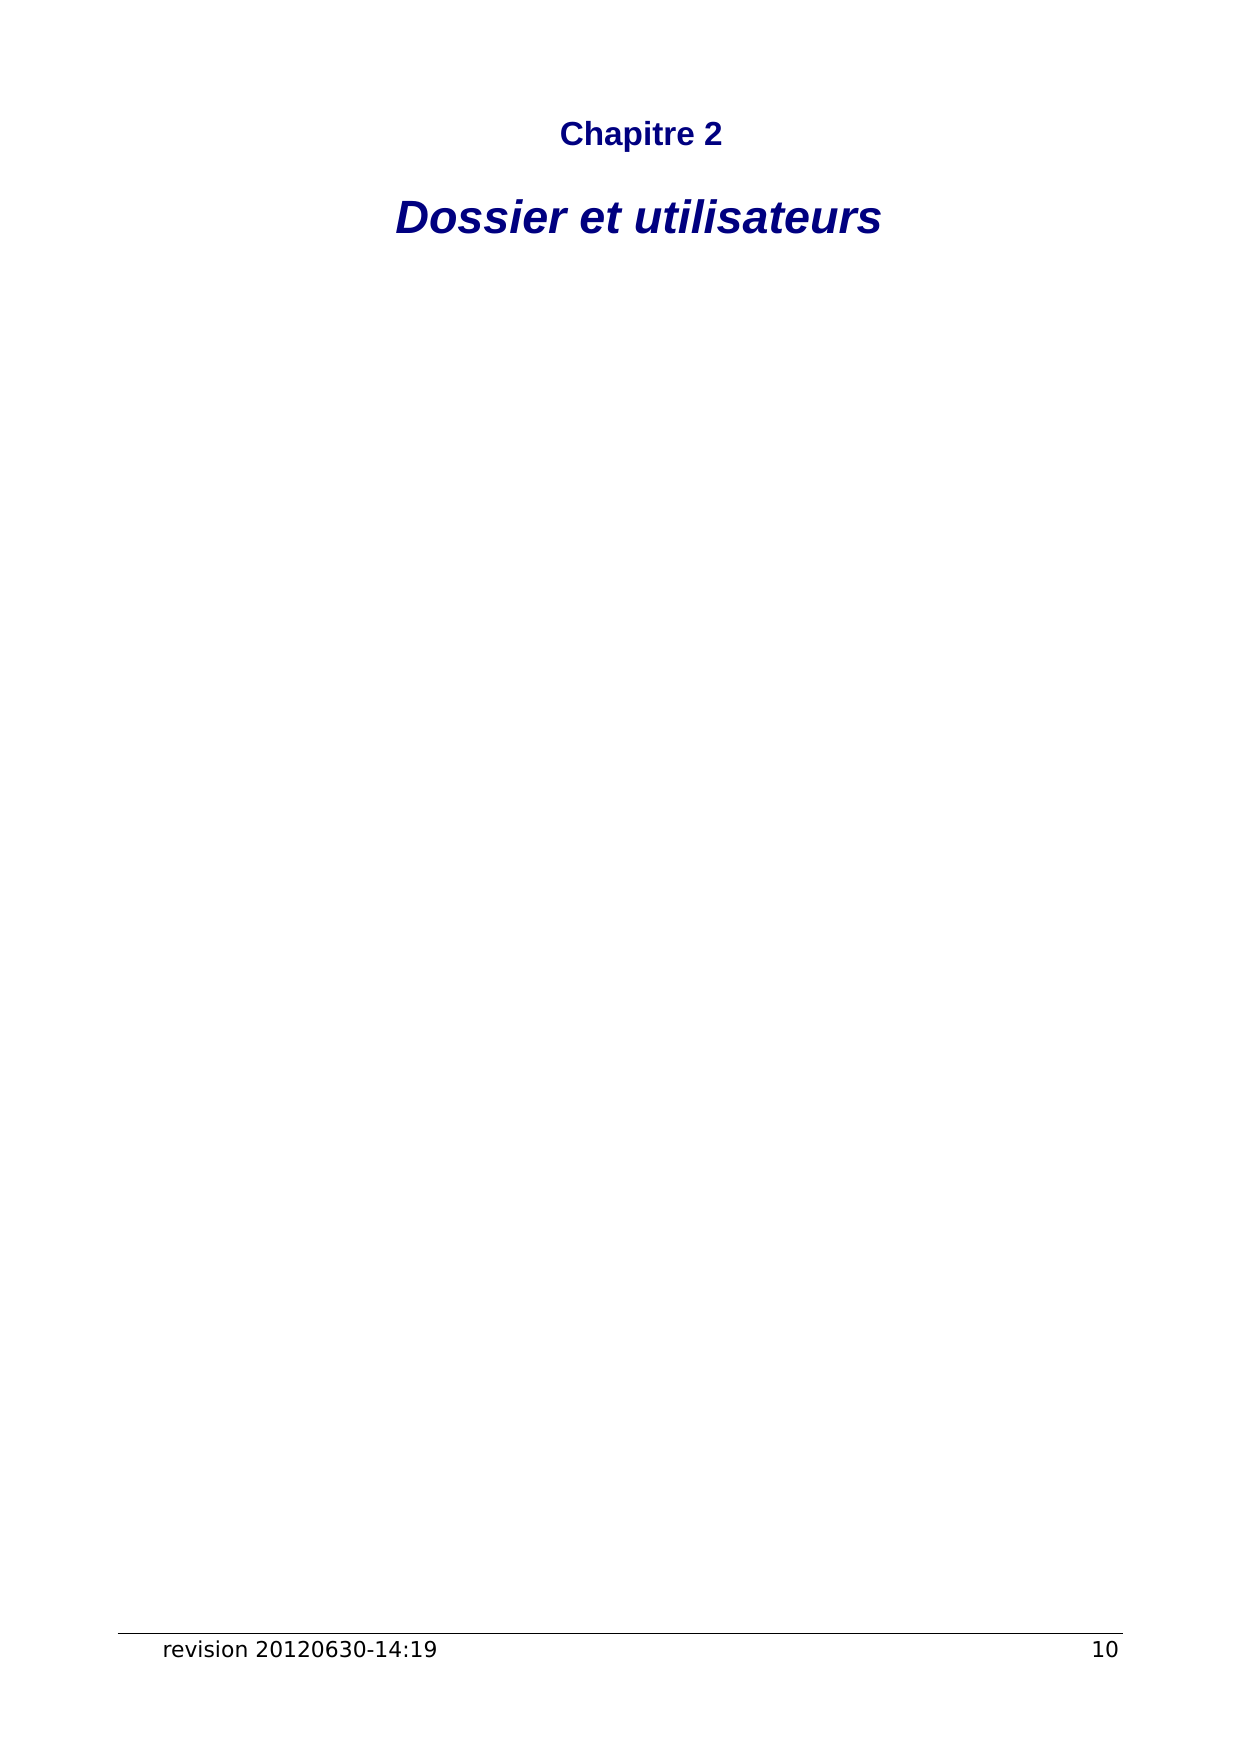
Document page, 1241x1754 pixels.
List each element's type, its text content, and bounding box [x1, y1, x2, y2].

subtitle Dossier et utilisateurs [159, 189, 1123, 243]
subtitle Chapitre 2 [159, 113, 1123, 152]
